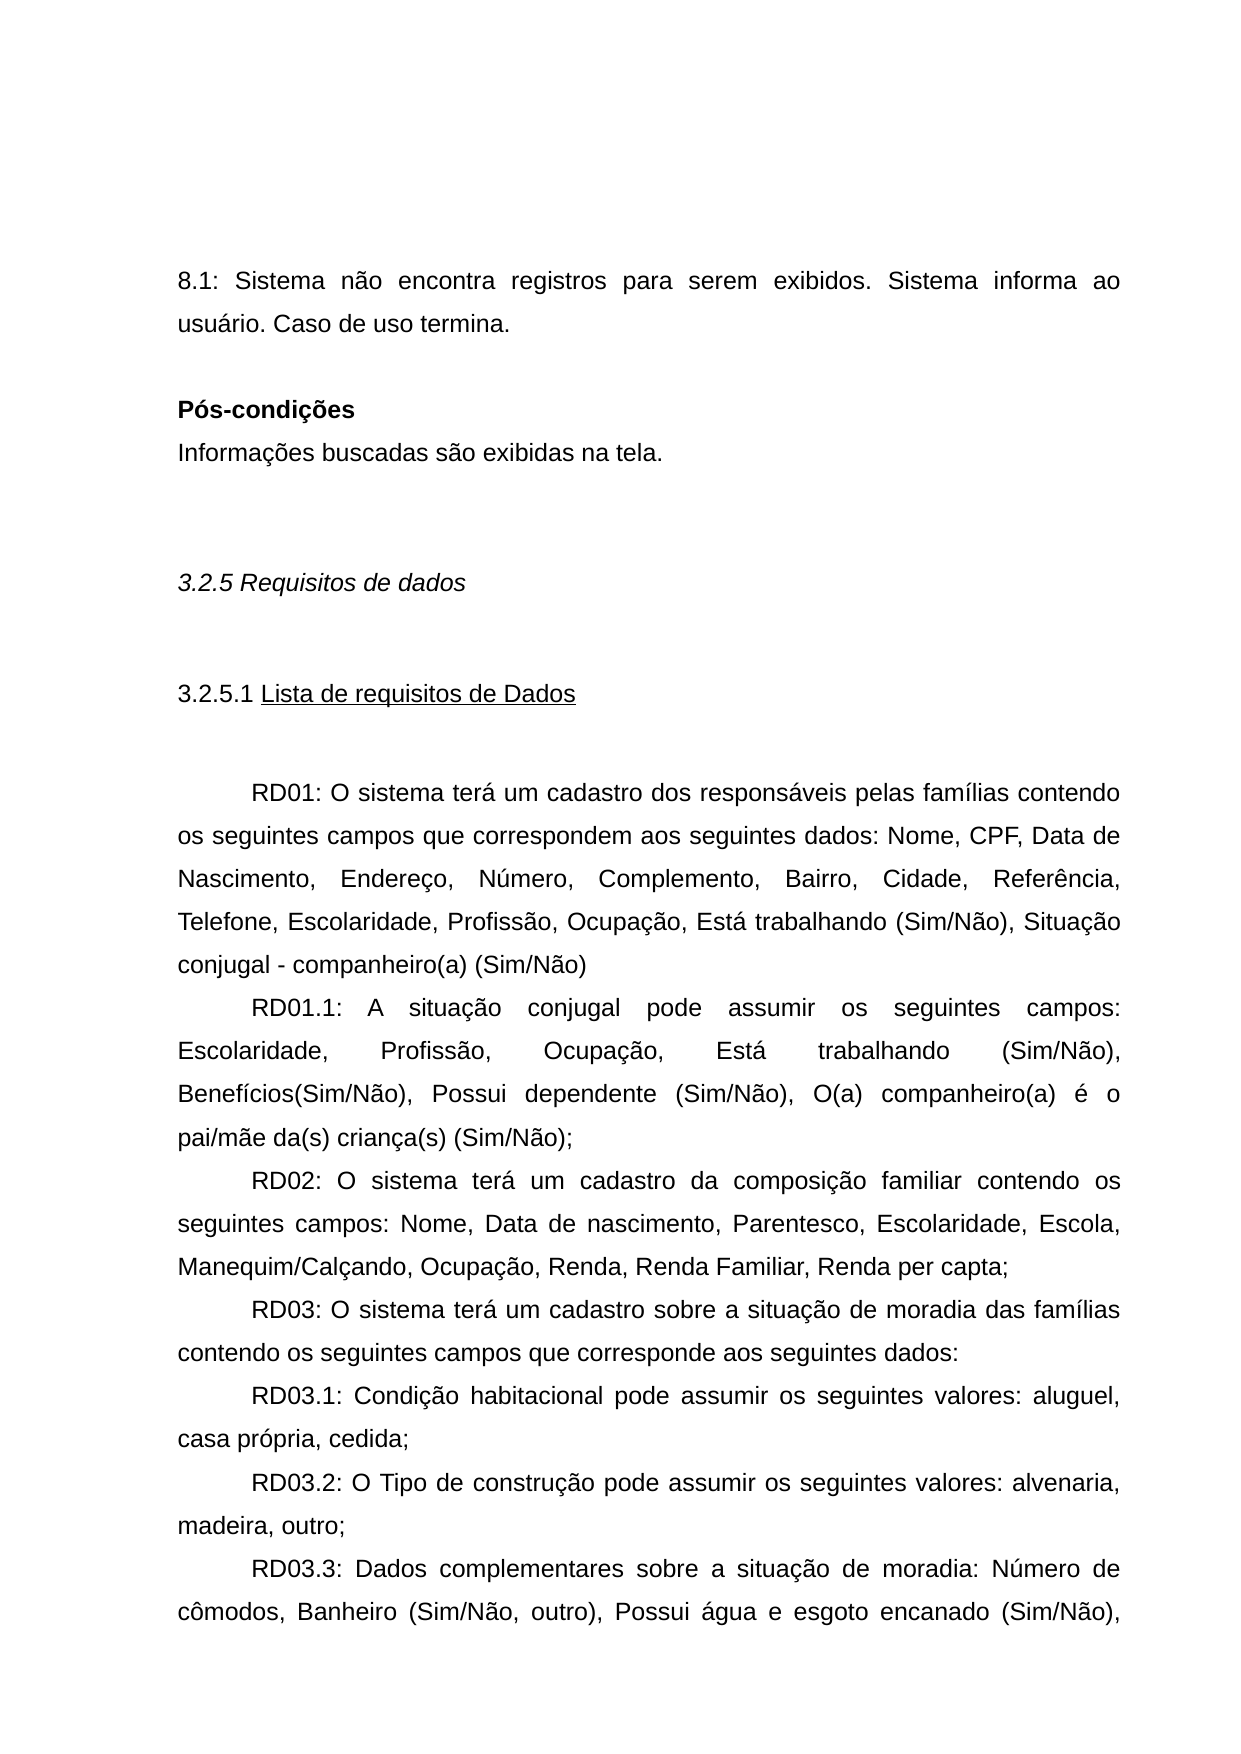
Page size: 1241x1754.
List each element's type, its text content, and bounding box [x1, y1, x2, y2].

text RD03: O sistema terá um cadastro sobre a situação de moradia das famílias contendo os seguintes campos que corresponde aos seguintes dados: [177, 1295, 1122, 1367]
text RD01.1: A situação conjugal pode assumir os seguintes campos: Escolaridade, Profissão, Ocupação, Está trabalhando (Sim/Não), Benefícios(Sim/Não), Possui dependente (Sim/Não), O(a) companheiro(a) é o pai/mãe da(s) criança(s) (Sim/Não); [177, 993, 1122, 1151]
subtitle 3.2.5.1 Lista de requisitos de Dados [177, 679, 1122, 708]
text RD03.1: Condição habitacional pode assumir os seguintes valores: aluguel, casa própria, cedida; [177, 1381, 1122, 1453]
text RD01: O sistema terá um cadastro dos responsáveis pelas famílias contendo os seguintes campos que correspondem aos seguintes dados: Nome, CPF, Data de Nascimento, Endereço, Número, Complemento, Bairro, Cidade, Referência, Telefone, Escolaridade, Profissão, Ocupação, Está trabalhando (Sim/Não), Situação conjugal - companheiro(a) (Sim/Não) [177, 778, 1122, 979]
text RD03.2: O Tipo de construção pode assumir os seguintes valores: alvenaria, madeira, outro; [177, 1468, 1122, 1539]
text 3.2.5 Requisitos de dados [177, 568, 1122, 596]
text RD02: O sistema terá um cadastro da composição familiar contendo os seguintes campos: Nome, Data de nascimento, Parentesco, Escolaridade, Escola, Manequim/Calçando, Ocupação, Renda, Renda Familiar, Renda per capta; [177, 1166, 1122, 1281]
text RD03.3: Dados complementares sobre a situação de moradia: Número de cômodos, Banheiro (Sim/Não, outro), Possui água e esgoto encanado (Sim/Não), [177, 1554, 1122, 1626]
text Pós-condições [177, 395, 1122, 424]
text Informações buscadas são exibidas na tela. [177, 438, 1122, 467]
text 8.1: Sistema não encontra registros para serem exibidos. Sistema informa ao usuário. Caso de uso termina. [177, 266, 1122, 338]
